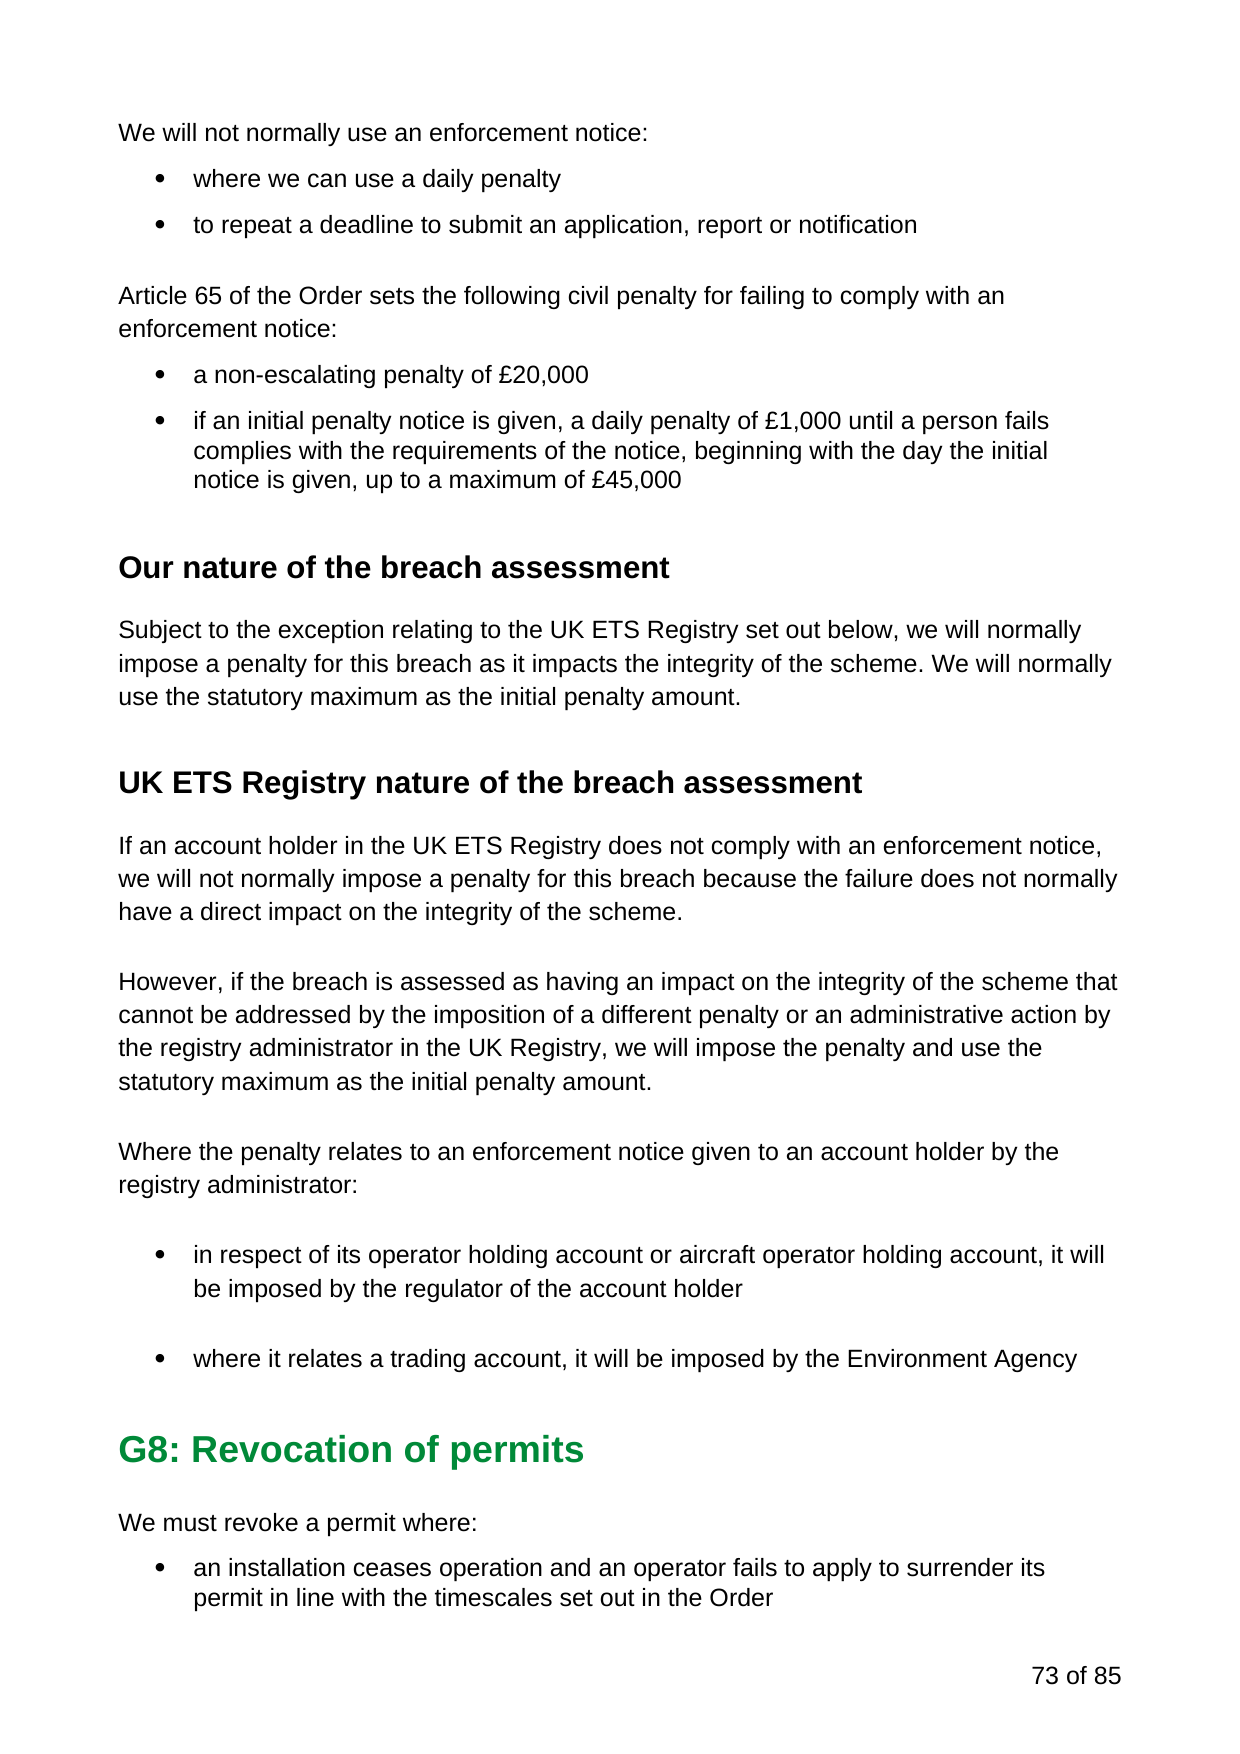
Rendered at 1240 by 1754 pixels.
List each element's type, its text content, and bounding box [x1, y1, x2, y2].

text We must revoke a permit where: [118, 1508, 1121, 1537]
list in respect of its operator holding account or aircraft operator holding account, it will be imposed by the regulator of the account holder [156, 1241, 1121, 1302]
subtitle G8: Revocation of permits [118, 1427, 1121, 1470]
text If an account holder in the UK ETS Registry does not comply with an enforcement notice, we will not normally impose a penalty for this breach because the failure does not normally have a direct impact on the integrity of the scheme. [118, 831, 1121, 926]
subtitle UK ETS Registry nature of the breach assessment [118, 764, 1121, 801]
text Where the penalty relates to an enforcement notice given to an account holder by the registry administrator: [118, 1137, 1121, 1199]
list a non-escalating penalty of £20,000 [156, 360, 1121, 389]
list an installation ceases operation and an operator fails to apply to surrender its permit in line with the timescales set out in the Order [156, 1553, 1121, 1612]
list where it relates a trading account, it will be imposed by the Environment Agency [156, 1344, 1121, 1373]
text However, if the breach is assessed as having an impact on the integrity of the scheme that cannot be addressed by the imposition of a different penalty or an administrative action by the registry administrator in the UK Registry, we will impose the penalty and use the statutory maximum as the initial penalty amount. [118, 967, 1121, 1095]
list where we can use a daily penalty [156, 164, 1121, 192]
list to repeat a deadline to submit an application, report or notification [156, 210, 1121, 239]
text Article 65 of the Order sets the following civil penalty for failing to comply with an enforcement notice: [118, 281, 1121, 343]
subtitle Our nature of the breach assessment [118, 549, 1121, 585]
text Subject to the exception relating to the UK ETS Registry set out below, we will normally impose a penalty for this breach as it impacts the integrity of the scheme. We will normally use the statutory maximum as the initial penalty amount. [118, 616, 1121, 710]
list if an initial penalty notice is given, a daily penalty of £1,000 until a person fails complies with the requirements of the notice, beginning with the day the initial notice is given, up to a maximum of £45,000 [156, 406, 1121, 494]
text We will not normally use an enforcement notice: [118, 118, 1121, 147]
